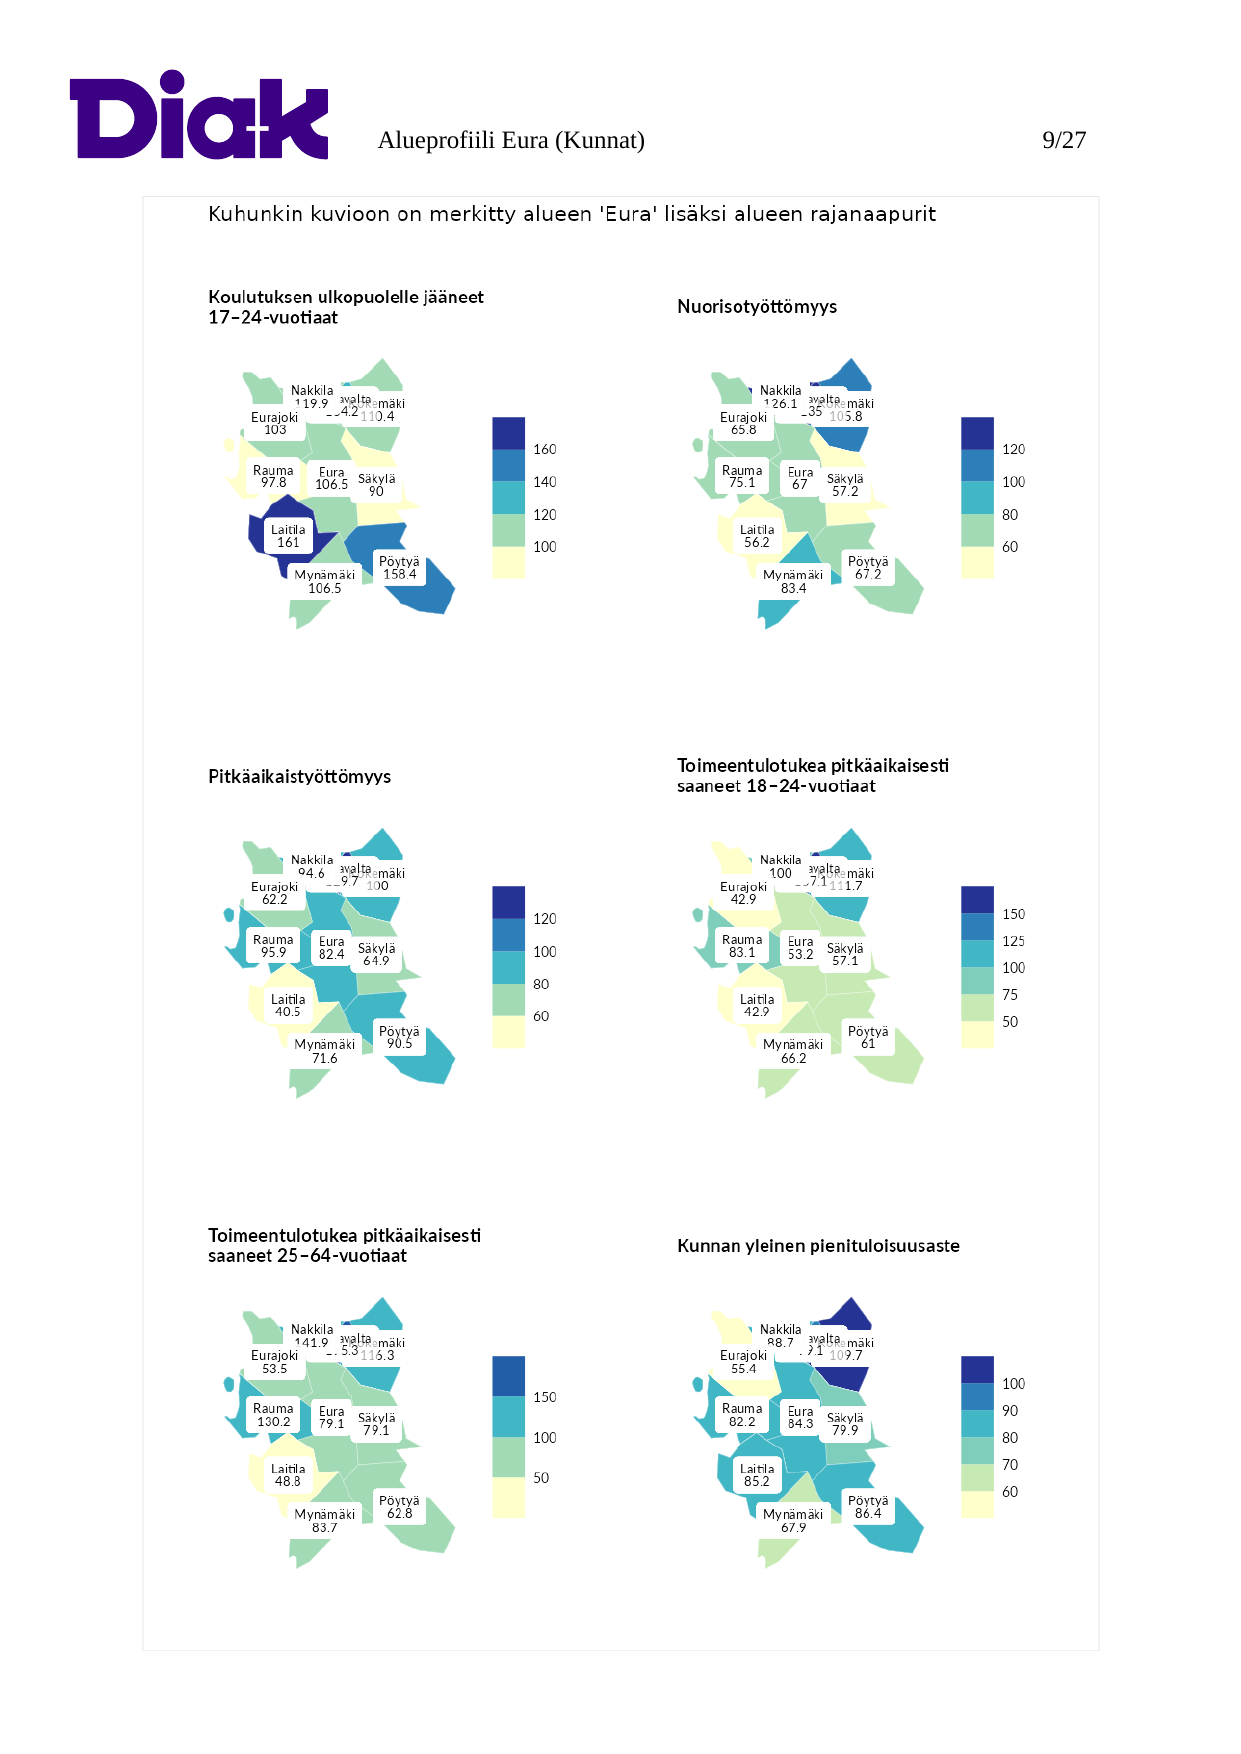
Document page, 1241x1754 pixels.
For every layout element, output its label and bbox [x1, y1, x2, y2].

picture [61, 196, 1179, 1651]
